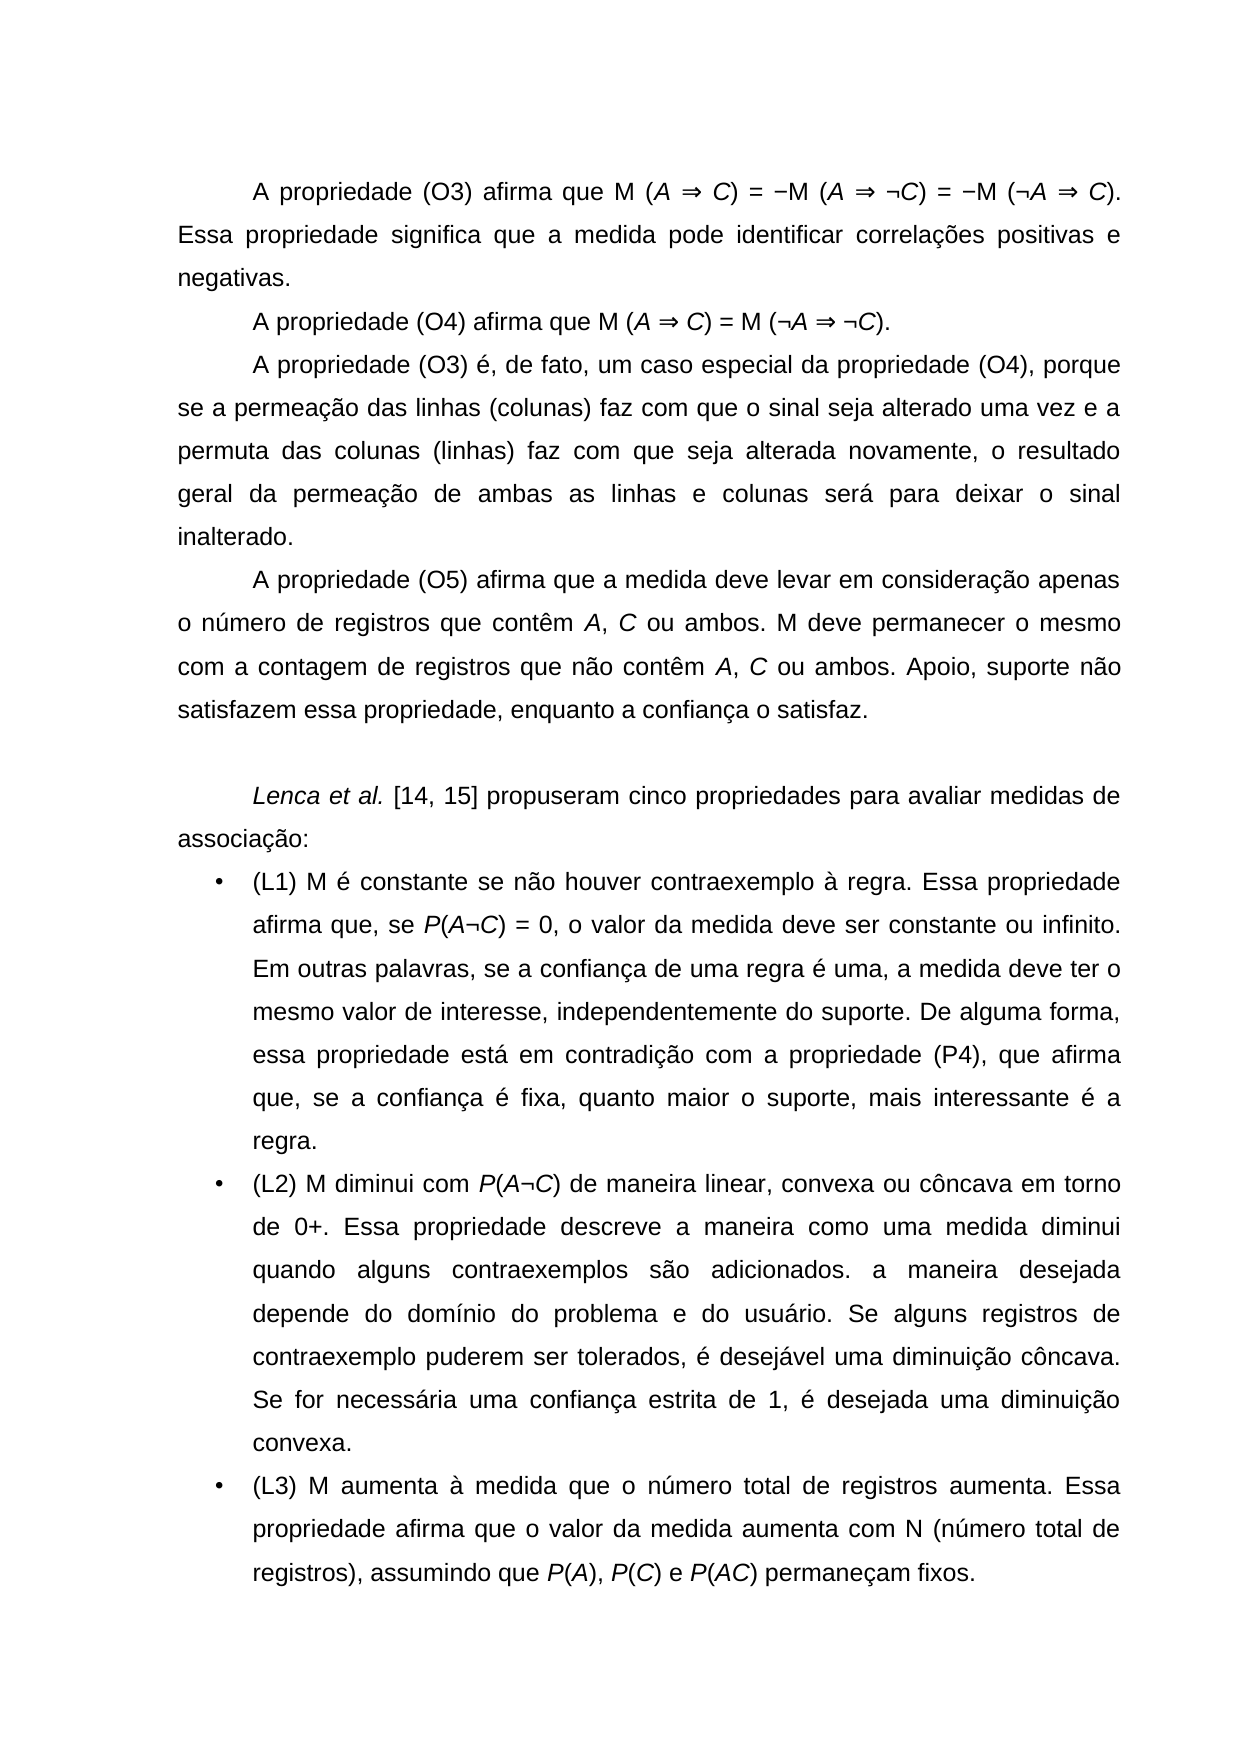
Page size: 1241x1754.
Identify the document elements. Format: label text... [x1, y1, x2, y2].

text A propriedade (O3) afirma que M (A ⇒ C) = −M (A ⇒ ¬C) = −M (¬A ⇒ C). Essa propriedade significa que a medida pode identificar correlações positivas e negativas. [177, 177, 1122, 292]
list (L2) M diminui com P(A¬C) de maneira linear, convexa ou côncava em torno de 0+. Essa propriedade descreve a maneira como uma medida diminui quando alguns contraexemplos são adicionados. a maneira desejada depende do domínio do problema e do usuário. Se alguns registros de contraexemplo puderem ser tolerados, é desejável uma diminuição côncava. Se for necessária uma confiança estrita de 1, é desejada uma diminuição convexa. [215, 1169, 1122, 1457]
text A propriedade (O4) afirma que M (A ⇒ C) = M (¬A ⇒ ¬C). [177, 307, 1122, 335]
list (L1) M é constante se não houver contraexemplo à regra. Essa propriedade afirma que, se P(A¬C) = 0, o valor da medida deve ser constante ou infinito. Em outras palavras, se a confiança de uma regra é uma, a medida deve ter o mesmo valor de interesse, independentemente do suporte. De alguma forma, essa propriedade está em contradição com a propriedade (P4), que afirma que, se a confiança é fixa, quanto maior o suporte, mais interessante é a regra. [215, 867, 1122, 1155]
text A propriedade (O5) afirma que a medida deve levar em consideração apenas o número de registros que contêm A, C ou ambos. M deve permanecer o mesmo com a contagem de registros que não contêm A, C ou ambos. Apoio, suporte não satisfazem essa propriedade, enquanto a confiança o satisfaz. [177, 565, 1122, 723]
text A propriedade (O3) é, de fato, um caso especial da propriedade (O4), porque se a permeação das linhas (colunas) faz com que o sinal seja alterado uma vez e a permuta das colunas (linhas) faz com que seja alterada novamente, o resultado geral da permeação de ambas as linhas e colunas será para deixar o sinal inalterado. [177, 350, 1122, 551]
list (L3) M aumenta à medida que o número total de registros aumenta. Essa propriedade afirma que o valor da medida aumenta com N (número total de registros), assumindo que P(A), P(C) e P(AC) permaneçam fixos. [215, 1471, 1122, 1586]
text Lenca et al. [14, 15] propuseram cinco propriedades para avaliar medidas de associação: [177, 781, 1122, 853]
